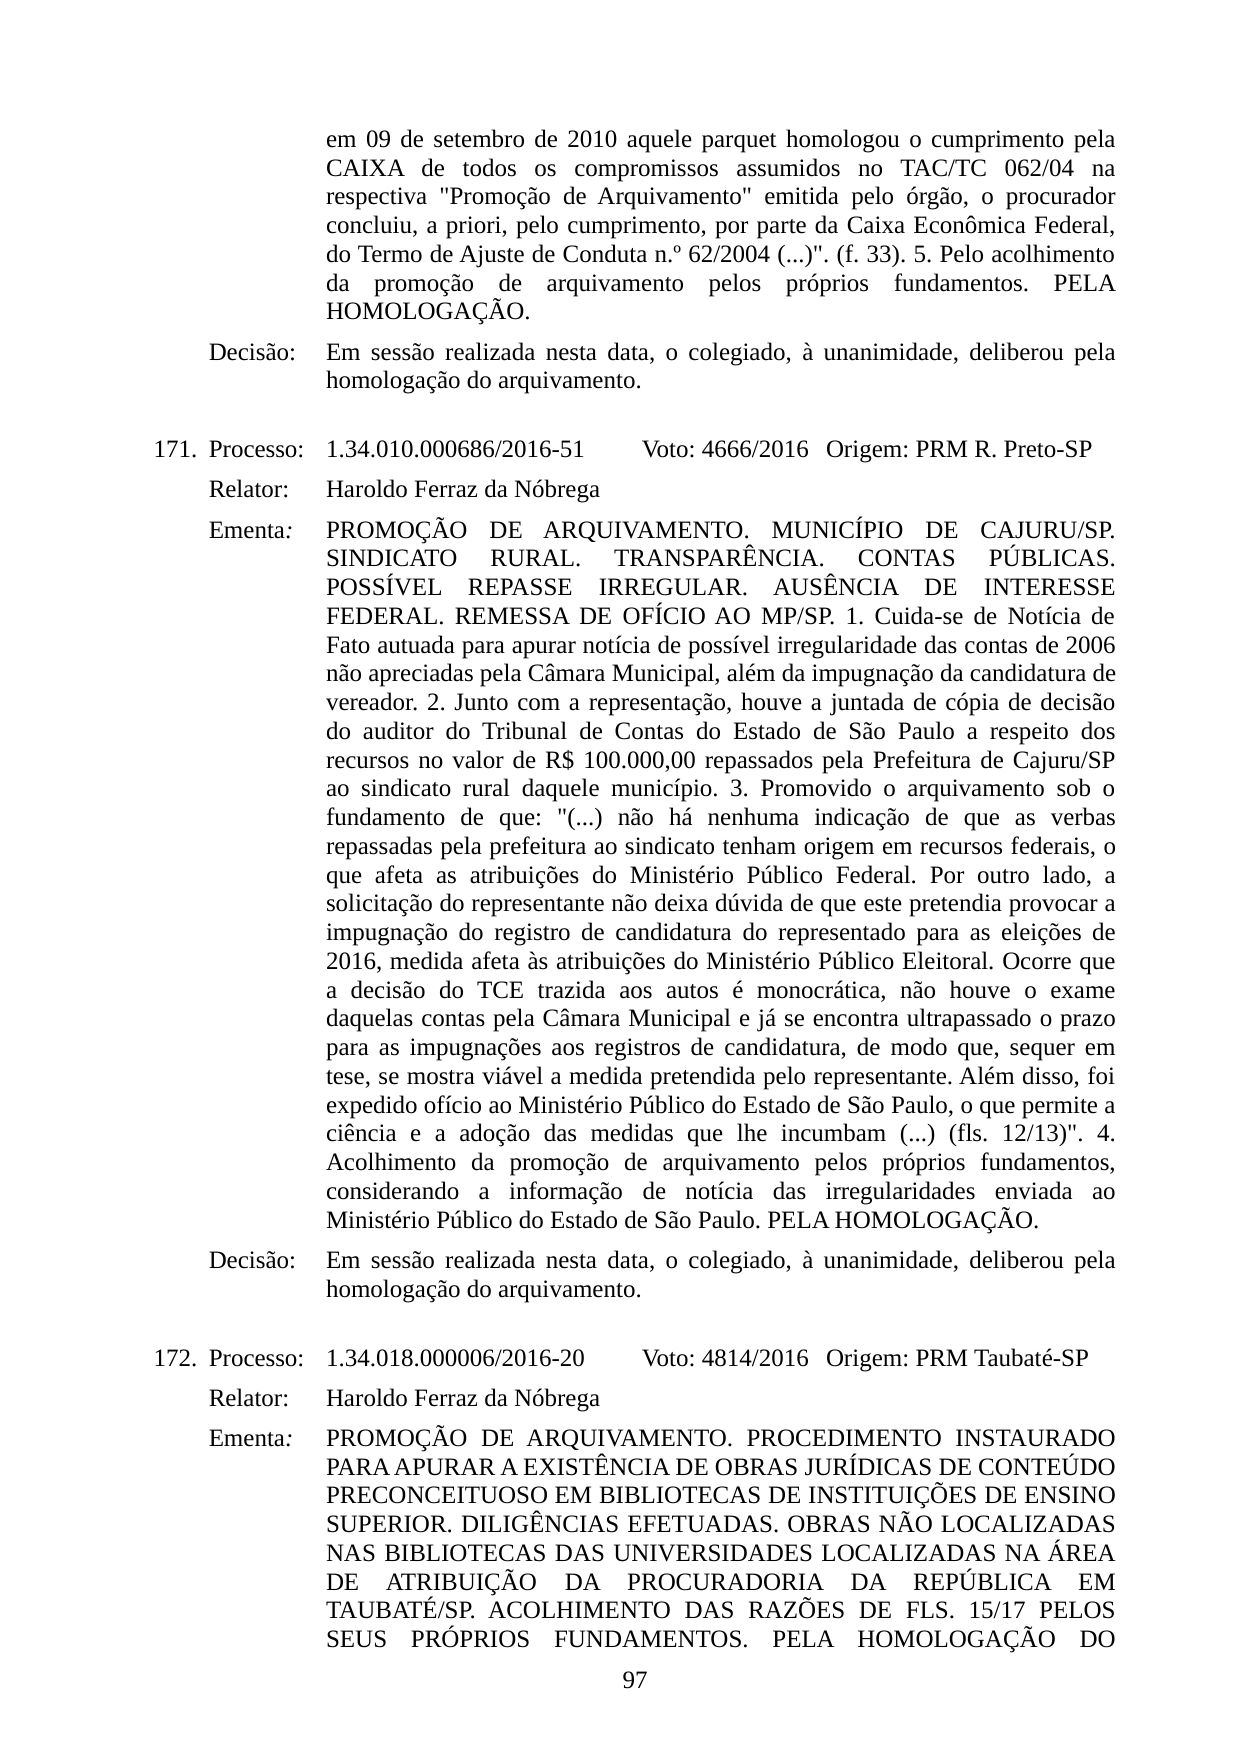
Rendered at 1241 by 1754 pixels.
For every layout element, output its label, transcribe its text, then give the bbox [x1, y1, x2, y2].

table_header 1.34.018.000006/2016-20 [320, 1337, 636, 1377]
table_header 172. [148, 1337, 203, 1377]
table_cell Relator: [203, 469, 320, 509]
table_header Voto: 4666/2016 [636, 429, 820, 469]
table_header Origem: PRM R. Preto-SP [820, 429, 1122, 469]
table_cell Ementa: [203, 1417, 320, 1659]
table_cell Ementa: [203, 509, 320, 1239]
table_cell em 09 de setembro de 2010 aquele parquet homologou o cumprimento pela CAIXA de todos os compromissos assumidos no TAC/TC 062/04 na respectiva "Promoção de Arquivamento" emitida pelo órgão, o procurador concluiu, a priori, pelo cumprimento, por parte da Caixa Econômica Federal, do Termo de Ajuste de Conduta n.º 62/2004 (...)". (f. 33). 5. Pelo acolhimento da promoção de arquivamento pelos próprios fundamentos. PELA HOMOLOGAÇÃO. [320, 118, 1122, 331]
table_cell Relator: [203, 1377, 320, 1417]
table_header Voto: 4814/2016 [636, 1337, 820, 1377]
table_header 171. [148, 429, 203, 469]
table_cell [148, 469, 203, 509]
table_cell PROMOÇÃO DE ARQUIVAMENTO. PROCEDIMENTO INSTAURADO PARA APURAR A EXISTÊNCIA DE OBRAS JURÍDICAS DE CONTEÚDO PRECONCEITUOSO EM BIBLIOTECAS DE INSTITUIÇÕES DE ENSINO SUPERIOR. DILIGÊNCIAS EFETUADAS. OBRAS NÃO LOCALIZADAS NAS BIBLIOTECAS DAS UNIVERSIDADES LOCALIZADAS NA ÁREA DE ATRIBUIÇÃO DA PROCURADORIA DA REPÚBLICA EM TAUBATÉ/SP. ACOLHIMENTO DAS RAZÕES DE FLS. 15/17 PELOS SEUS PRÓPRIOS FUNDAMENTOS. PELA HOMOLOGAÇÃO DO [320, 1417, 1122, 1659]
table_cell Decisão: [203, 331, 320, 400]
table_header Origem: PRM Taubaté-SP [820, 1337, 1122, 1377]
table_cell Decisão: [203, 1239, 320, 1308]
table_cell [148, 1239, 203, 1308]
table_cell [203, 118, 320, 331]
table_cell Haroldo Ferraz da Nóbrega [320, 469, 1122, 509]
table_cell Em sessão realizada nesta data, o colegiado, à unanimidade, deliberou pela homologação do arquivamento. [320, 331, 1122, 400]
table_cell [148, 118, 203, 331]
table_cell [148, 1377, 203, 1417]
table_cell Em sessão realizada nesta data, o colegiado, à unanimidade, deliberou pela homologação do arquivamento. [320, 1239, 1122, 1308]
table_header Processo: [203, 429, 320, 469]
table_cell [148, 331, 203, 400]
table_cell [148, 1417, 203, 1659]
table_header Processo: [203, 1337, 320, 1377]
table_header 1.34.010.000686/2016-51 [320, 429, 636, 469]
table_cell [148, 509, 203, 1239]
table_cell PROMOÇÃO DE ARQUIVAMENTO. MUNICÍPIO DE CAJURU/SP. SINDICATO RURAL. TRANSPARÊNCIA. CONTAS PÚBLICAS. POSSÍVEL REPASSE IRREGULAR. AUSÊNCIA DE INTERESSE FEDERAL. REMESSA DE OFÍCIO AO MP/SP. 1. Cuida-se de Notícia de Fato autuada para apurar notícia de possível irregularidade das contas de 2006 não apreciadas pela Câmara Municipal, além da impugnação da candidatura de vereador. 2. Junto com a representação, houve a juntada de cópia de decisão do auditor do Tribunal de Contas do Estado de São Paulo a respeito dos recursos no valor de R$ 100.000,00 repassados pela Prefeitura de Cajuru/SP ao sindicato rural daquele município. 3. Promovido o arquivamento sob o fundamento de que: "(...) não há nenhuma indicação de que as verbas repassadas pela prefeitura ao sindicato tenham origem em recursos federais, o que afeta as atribuições do Ministério Público Federal. Por outro lado, a solicitação do representante não deixa dúvida de que este pretendia provocar a impugnação do registro de candidatura do representado para as eleições de 2016, medida afeta às atribuições do Ministério Público Eleitoral. Ocorre que a decisão do TCE trazida aos autos é monocrática, não houve o exame daquelas contas pela Câmara Municipal e já se encontra ultrapassado o prazo para as impugnações aos registros de candidatura, de modo que, sequer em tese, se mostra viável a medida pretendida pelo representante. Além disso, foi expedido ofício ao Ministério Público do Estado de São Paulo, o que permite a ciência e a adoção das medidas que lhe incumbam (...) (fls. 12/13)". 4. Acolhimento da promoção de arquivamento pelos próprios fundamentos, considerando a informação de notícia das irregularidades enviada ao Ministério Público do Estado de São Paulo. PELA HOMOLOGAÇÃO. [320, 509, 1122, 1239]
table_cell Haroldo Ferraz da Nóbrega [320, 1377, 1122, 1417]
